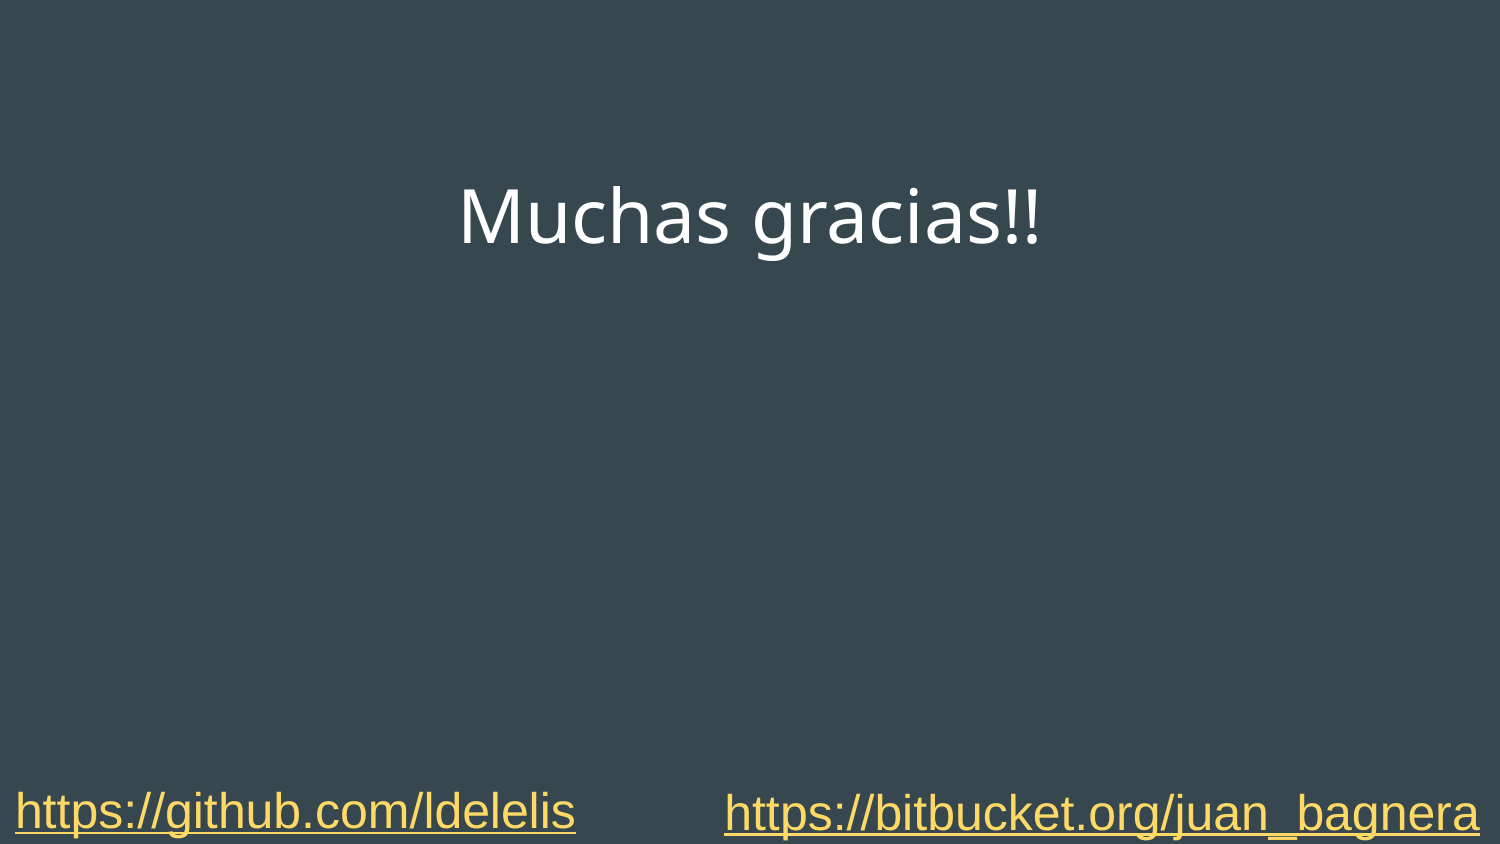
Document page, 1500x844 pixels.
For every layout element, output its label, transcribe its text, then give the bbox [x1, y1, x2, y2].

text_box https://github.com/ldelelis [0, 763, 598, 844]
text_box https://bitbucket.org/juan_bagnera [709, 705, 1500, 844]
title Muchas gracias!! [51, 144, 1449, 283]
